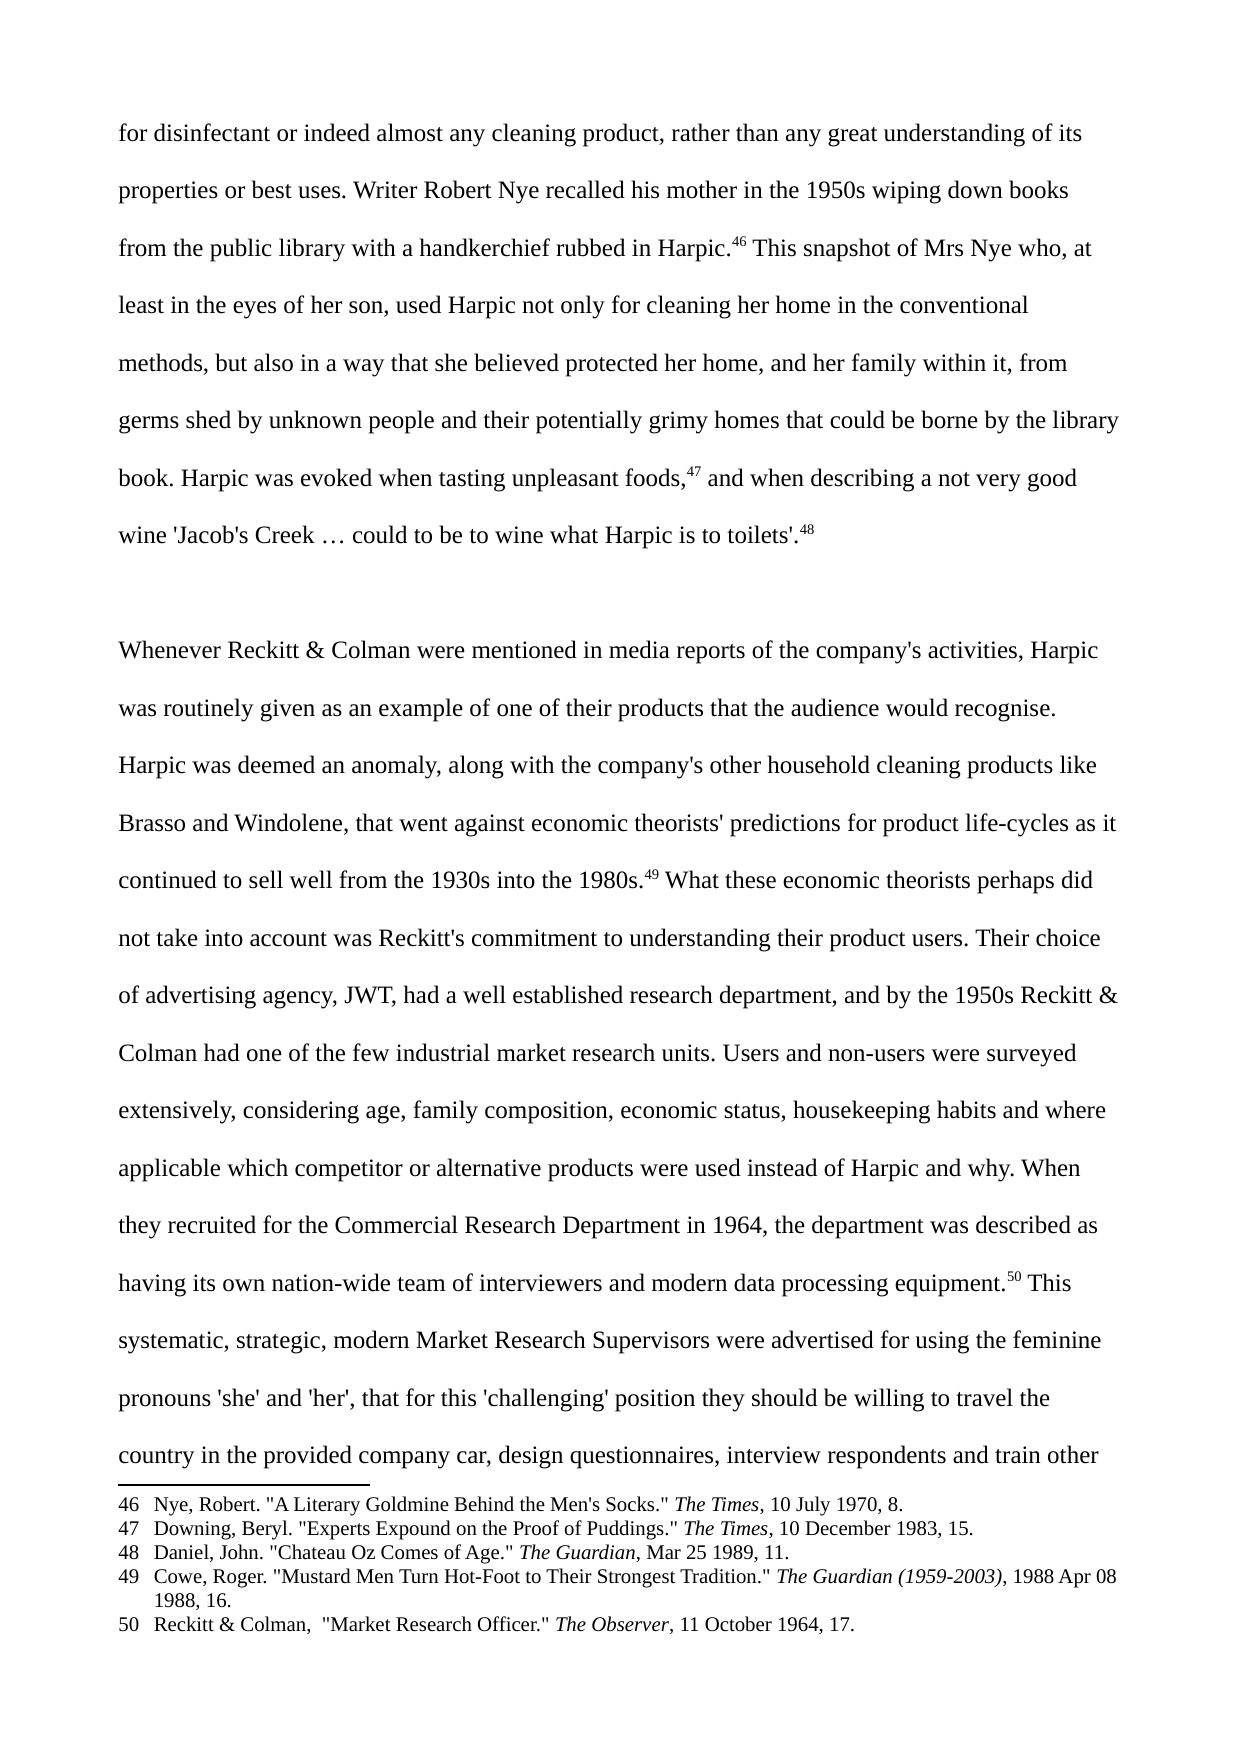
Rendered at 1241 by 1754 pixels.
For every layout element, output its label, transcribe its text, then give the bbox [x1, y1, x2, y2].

text Cowe, Roger. "Mustard Men Turn Hot-Foot to Their Strongest Tradition." The Guardian (1959-2003), 1988 Apr 08 1988, 16. [118, 1564, 1122, 1612]
text for disinfectant or indeed almost any cleaning product, rather than any great understanding of its properties or best uses. Writer Robert Nye recalled his mother in the 1950s wiping down books from the public library with a handkerchief rubbed in Harpic. This snapshot of Mrs Nye who, at least in the eyes of her son, used Harpic not only for cleaning her home in the conventional methods, but also in a way that she believed protected her home, and her family within it, from germs shed by unknown people and their potentially grimy homes that could be borne by the library book. Harpic was evoked when tasting unpleasant foods, and when describing a not very good wine 'Jacob's Creek … could to be to wine what Harpic is to toilets'. [118, 118, 1122, 549]
text Reckitt & Colman, "Market Research Officer." The Observer, 11 October 1964, 17. [118, 1612, 1122, 1636]
text Whenever Reckitt & Colman were mentioned in media reports of the company's activities, Harpic was routinely given as an example of one of their products that the audience would recognise. Harpic was deemed an anomaly, along with the company's other household cleaning products like Brasso and Windolene, that went against economic theorists' predictions for product life-cycles as it continued to sell well from the 1930s into the 1980s. What these economic theorists perhaps did not take into account was Reckitt's commitment to understanding their product users. Their choice of advertising agency, JWT, had a well established research department, and by the 1950s Reckitt & Colman had one of the few industrial market research units. Users and non-users were surveyed extensively, considering age, family composition, economic status, housekeeping habits and where applicable which competitor or alternative products were used instead of Harpic and why. When they recruited for the Commercial Research Department in 1964, the department was described as having its own nation-wide team of interviewers and modern data processing equipment. This systematic, strategic, modern Market Research Supervisors were advertised for using the feminine pronouns 'she' and 'her', that for this 'challenging' position they should be willing to travel the country in the provided company car, design questionnaires, interview respondents and train other [118, 636, 1122, 1469]
text Daniel, John. "Chateau Oz Comes of Age." The Guardian, Mar 25 1989, 11. [118, 1539, 1122, 1564]
text Nye, Robert. "A Literary Goldmine Behind the Men's Socks." The Times, 10 July 1970, 8. [118, 1491, 1122, 1516]
text Downing, Beryl. "Experts Expound on the Proof of Puddings." The Times, 10 December 1983, 15. [118, 1516, 1122, 1539]
